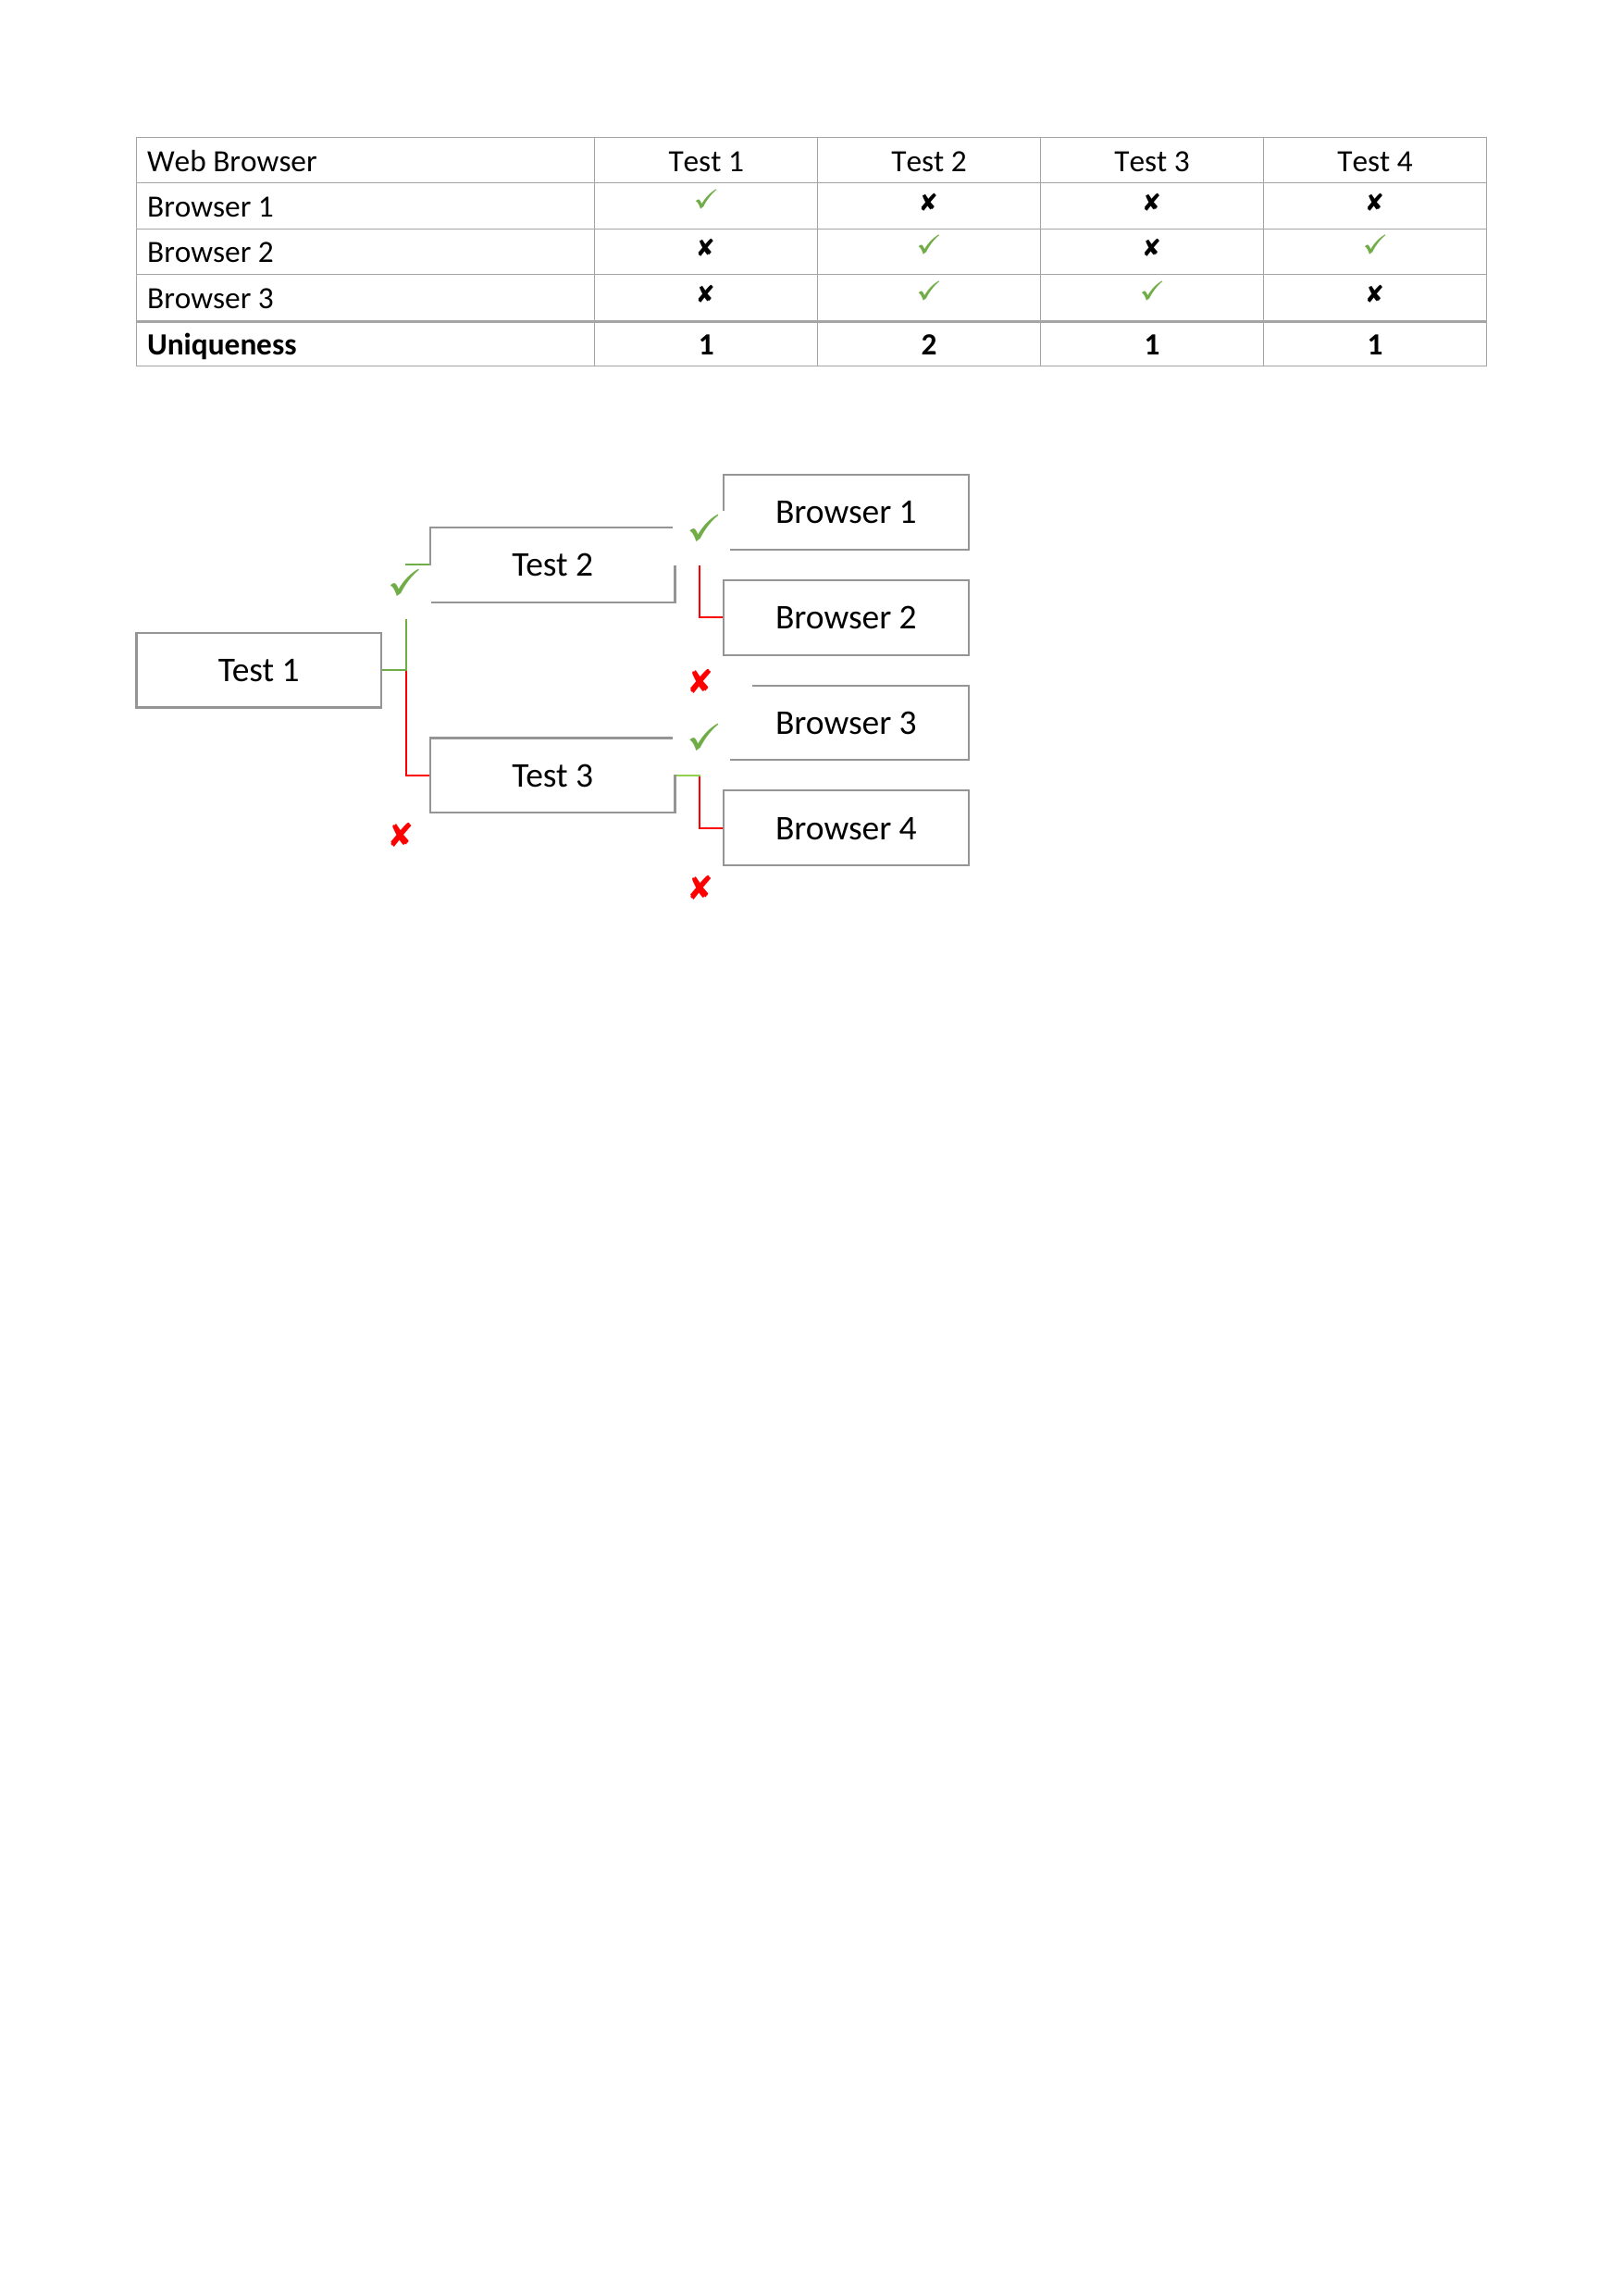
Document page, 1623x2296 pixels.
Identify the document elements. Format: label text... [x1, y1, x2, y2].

text  [687, 727, 716, 765]
table_cell  [818, 183, 1040, 229]
table_header Test 1 [595, 138, 817, 182]
table_cell 1 [1264, 323, 1486, 366]
text  [687, 666, 738, 705]
text  [687, 873, 738, 912]
table_cell 1 [595, 323, 817, 366]
table_cell  [595, 183, 817, 229]
table_cell Browser 2 [137, 230, 594, 274]
table_cell Uniqueness [137, 323, 594, 366]
table_header Web Browser [137, 138, 594, 182]
table_cell 2 [818, 323, 1040, 366]
text  [687, 518, 716, 557]
table_cell  [1041, 275, 1263, 320]
table_cell Browser 1 [137, 183, 594, 229]
text  [387, 572, 417, 611]
table_cell 1 [1041, 323, 1263, 366]
table_cell  [1264, 230, 1486, 274]
table_cell  [1264, 275, 1486, 320]
table_header Test 2 [818, 138, 1040, 182]
table_cell  [818, 275, 1040, 320]
table_cell  [1041, 230, 1263, 274]
table_cell  [595, 275, 817, 320]
table_cell  [818, 230, 1040, 274]
table_cell  [1041, 183, 1263, 229]
table_cell  [1264, 183, 1486, 229]
table_header Test 4 [1264, 138, 1486, 182]
table_header Test 3 [1041, 138, 1263, 182]
table_cell  [595, 230, 817, 274]
text  [387, 821, 439, 860]
table_cell Browser 3 [137, 275, 594, 320]
